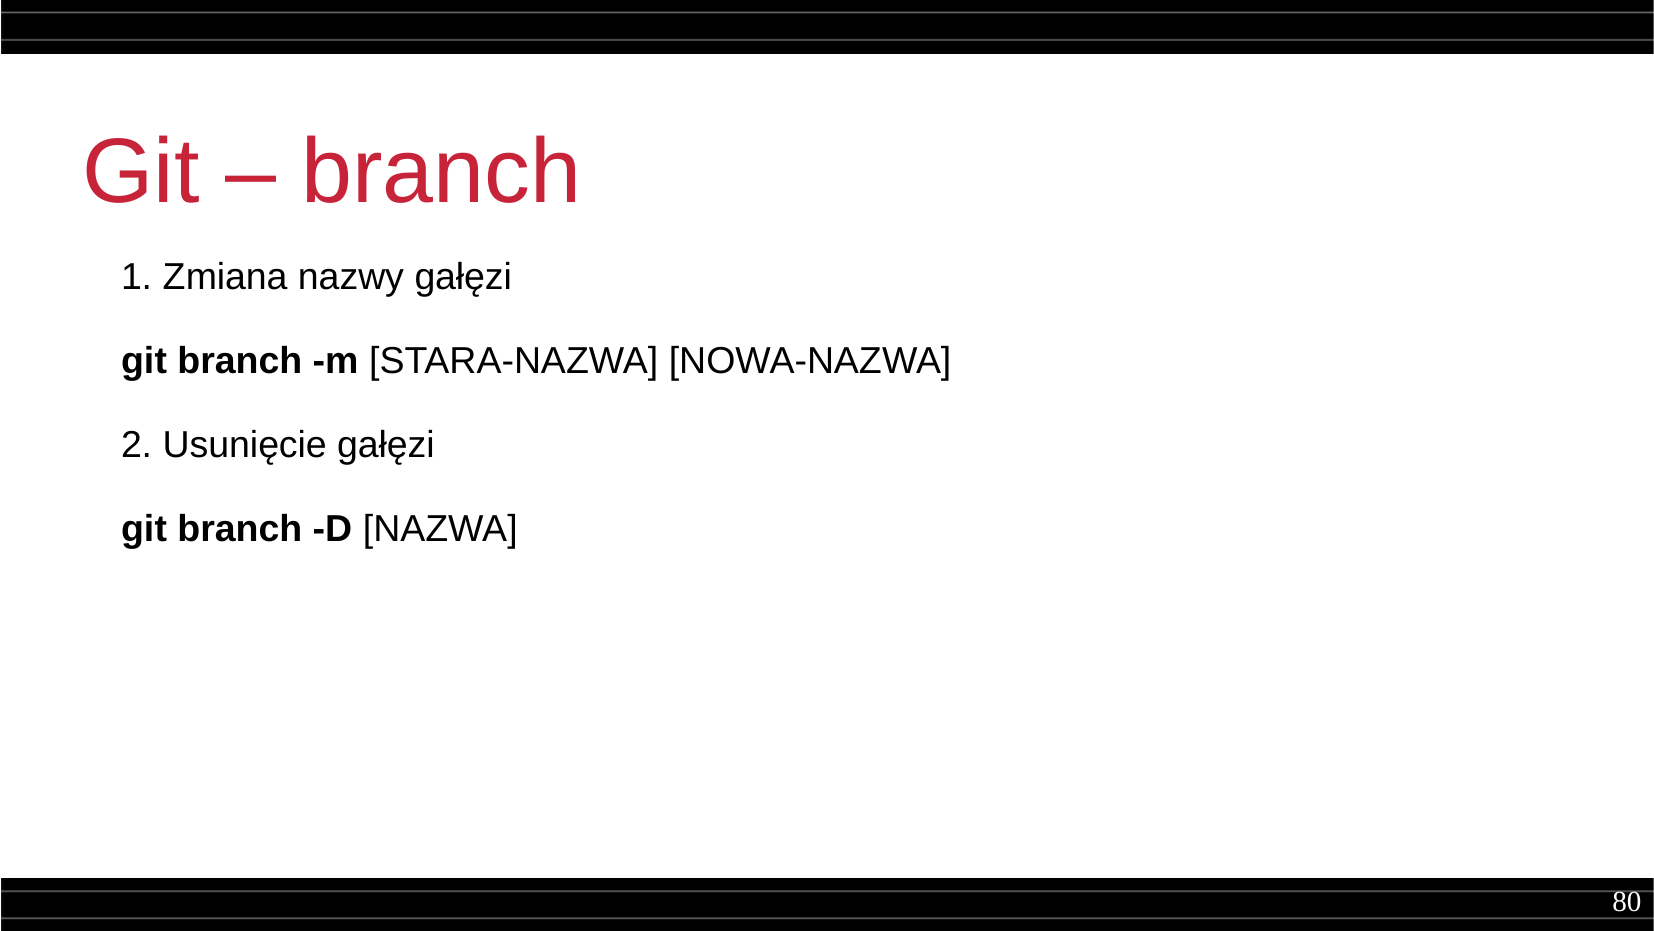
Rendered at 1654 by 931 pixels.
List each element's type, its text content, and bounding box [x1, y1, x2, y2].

picture [1, 878, 1654, 931]
title Git – branch [82, 92, 1571, 249]
text_box 1. Zmiana nazwy gałęzi git branch -m [STARA-NAZWA] [NOWA-NAZWA] 2. Usunięcie gałęzi git branch -D [NAZWA] [106, 248, 1453, 641]
picture [1, 0, 1654, 54]
